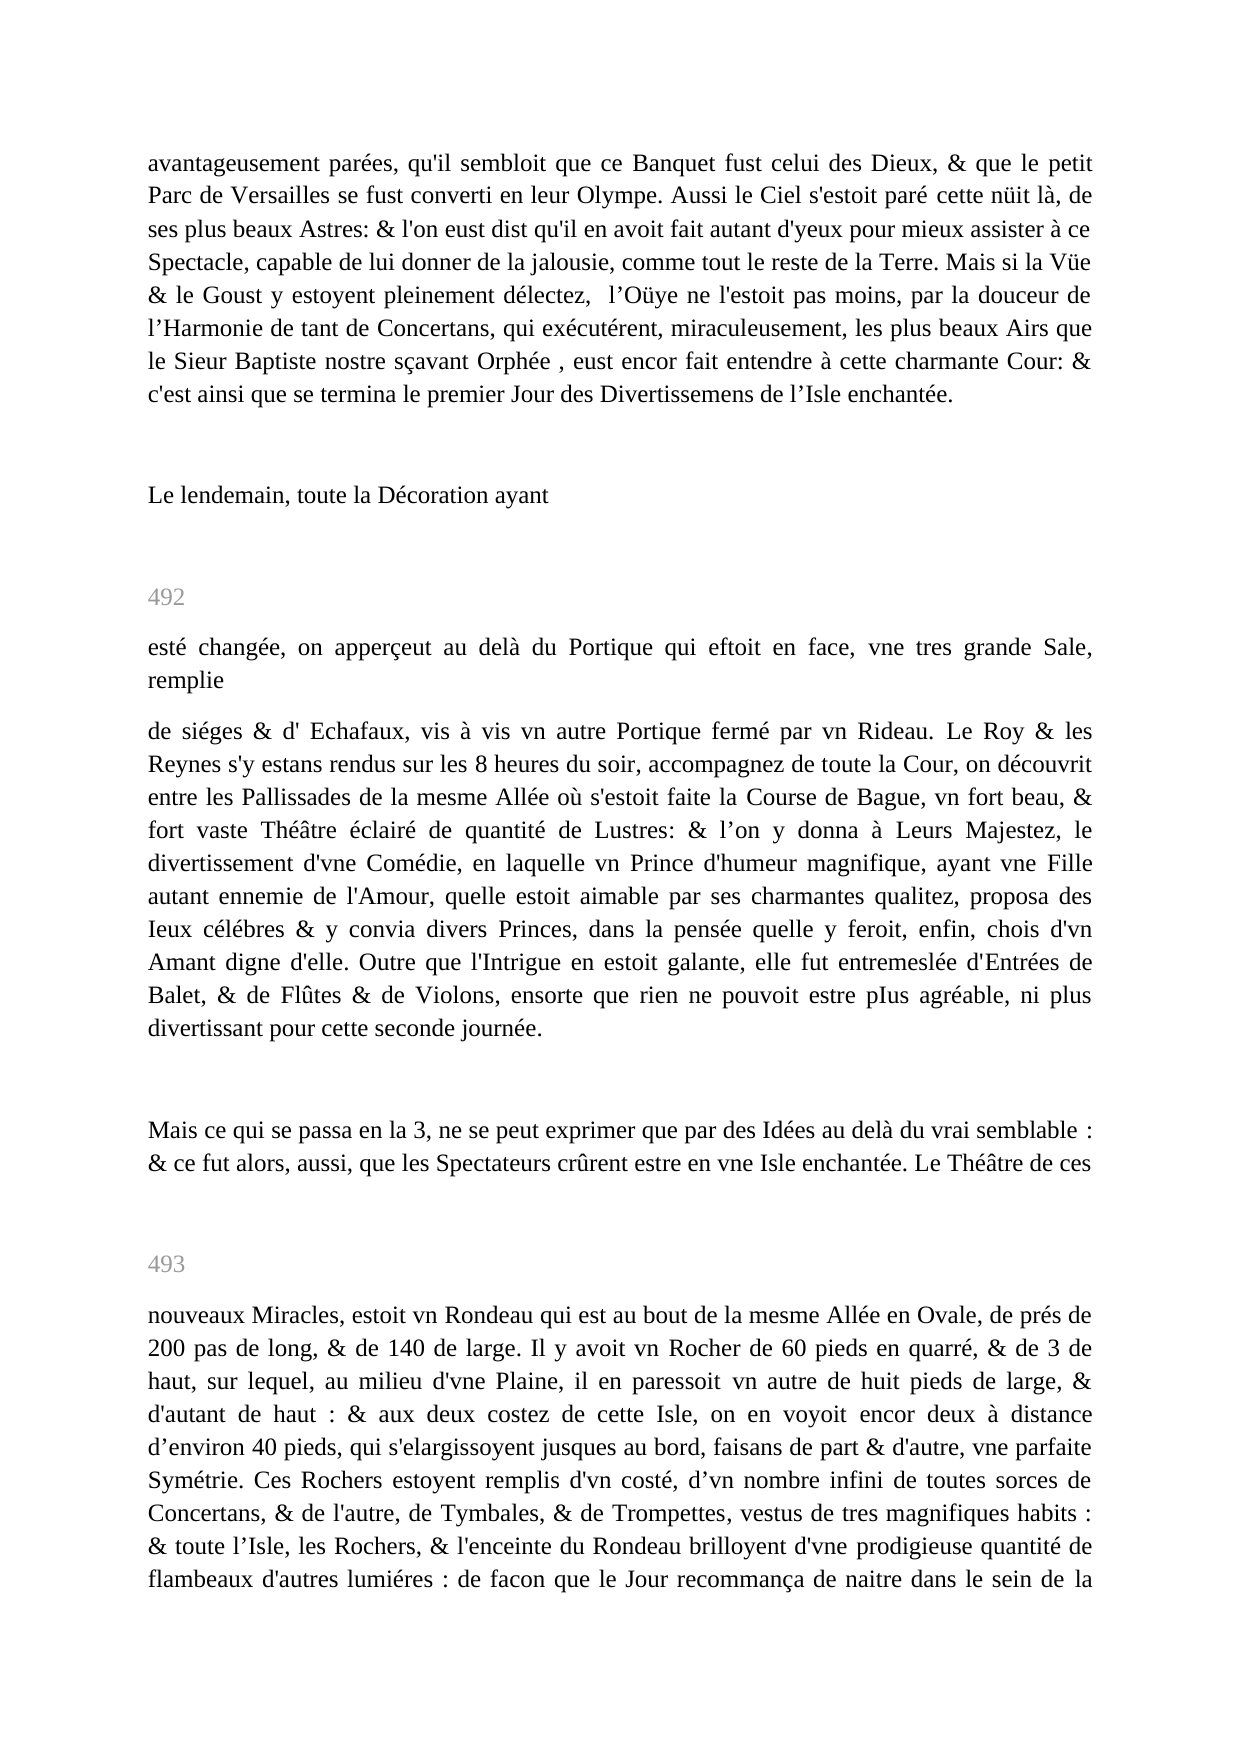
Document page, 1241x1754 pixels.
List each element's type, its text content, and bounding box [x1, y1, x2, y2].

text de siéges & d' Echafaux, vis à vis vn autre Portique fermé par vn Rideau. Le Roy & les Reynes s'y estans rendus sur les 8 heures du soir, accompagnez de toute la Cour, on découvrit entre les Pallissades de la mesme Allée où s'estoit faite la Course de Bague, vn fort beau, & fort vaste Théâtre éclairé de quantité de Lustres: & l’on y donna à Leurs Majestez, le divertissement d'vne Comédie, en laquelle vn Prince d'humeur magnifique, ayant vne Fille autant ennemie de l'Amour, quelle estoit aimable par ses charmantes qualitez, proposa des Ieux célébres & y convia divers Princes, dans la pensée quelle y feroit, enfin, chois d'vn Amant digne d'elle. Outre que l'Intrigue en estoit galante, elle fut entremeslée d'Entrées de Balet, & de Flûtes & de Violons, ensorte que rien ne pouvoit estre pIus agréable, ni plus divertissant pour cette seconde journée. [148, 716, 1093, 1042]
text Mais ce qui se passa en la 3, ne se peut exprimer que par des Idées au delà du vrai semblable : & ce fut alors, aussi, que les Spectateurs crûrent estre en vne Isle enchantée. Le Théâtre de ces [148, 1115, 1093, 1177]
text esté changée, on apperçeut au delà du Portique qui eftoit en face, vne tres grande Sale, remplie [148, 632, 1093, 694]
text nouveaux Miracles, estoit vn Rondeau qui est au bout de la mesme Allée en Ovale, de prés de 200 pas de long, & de 140 de large. Il y avoit vn Rocher de 60 pieds en quarré, & de 3 de haut, sur lequel, au milieu d'vne Plaine, il en paressoit vn autre de huit pieds de large, & d'autant de haut : & aux deux costez de cette Isle, on en voyoit encor deux à distance d’environ 40 pieds, qui s'elargissoyent jusques au bord, faisans de part & d'autre, vne parfaite Symétrie. Ces Rochers estoyent remplis d'vn costé, d’vn nombre infini de toutes sorces de Concertans, & de l'autre, de Tymbales, & de Trompettes, vestus de tres magnifiques habits : & toute l’Isle, les Rochers, & l'enceinte du Rondeau brilloyent d'vne prodigieuse quantité de flambeaux d'autres lumiéres : de facon que le Jour recommança de naitre dans le sein de la [148, 1300, 1093, 1593]
text avantageusement parées, qu'il sembloit que ce Banquet fust celui des Dieux, & que le petit Parc de Versailles se fust converti en leur Olympe. Aussi le Ciel s'estoit paré cette nüit là, de ses plus beaux Astres: & l'on eust dist qu'il en avoit fait autant d'yeux pour mieux assister à ce Spectacle, capable de lui donner de la jalousie, comme tout le reste de la Terre. Mais si la Vüe & le Goust y estoyent pleinement délectez, l’Oüye ne l'estoit pas moins, par la douceur de l’Harmonie de tant de Concertans, qui exécutérent, miraculeusement, les plus beaux Airs que le Sieur Baptiste nostre sçavant Orphée , eust encor fait entendre à cette charmante Cour: & c'est ainsi que se termina le premier Jour des Divertissemens de l’Isle enchantée. [148, 148, 1093, 407]
text 492 [148, 582, 1093, 610]
text Le lendemain, toute la Décoration ayant [148, 480, 1093, 509]
text 493 [148, 1249, 1093, 1278]
